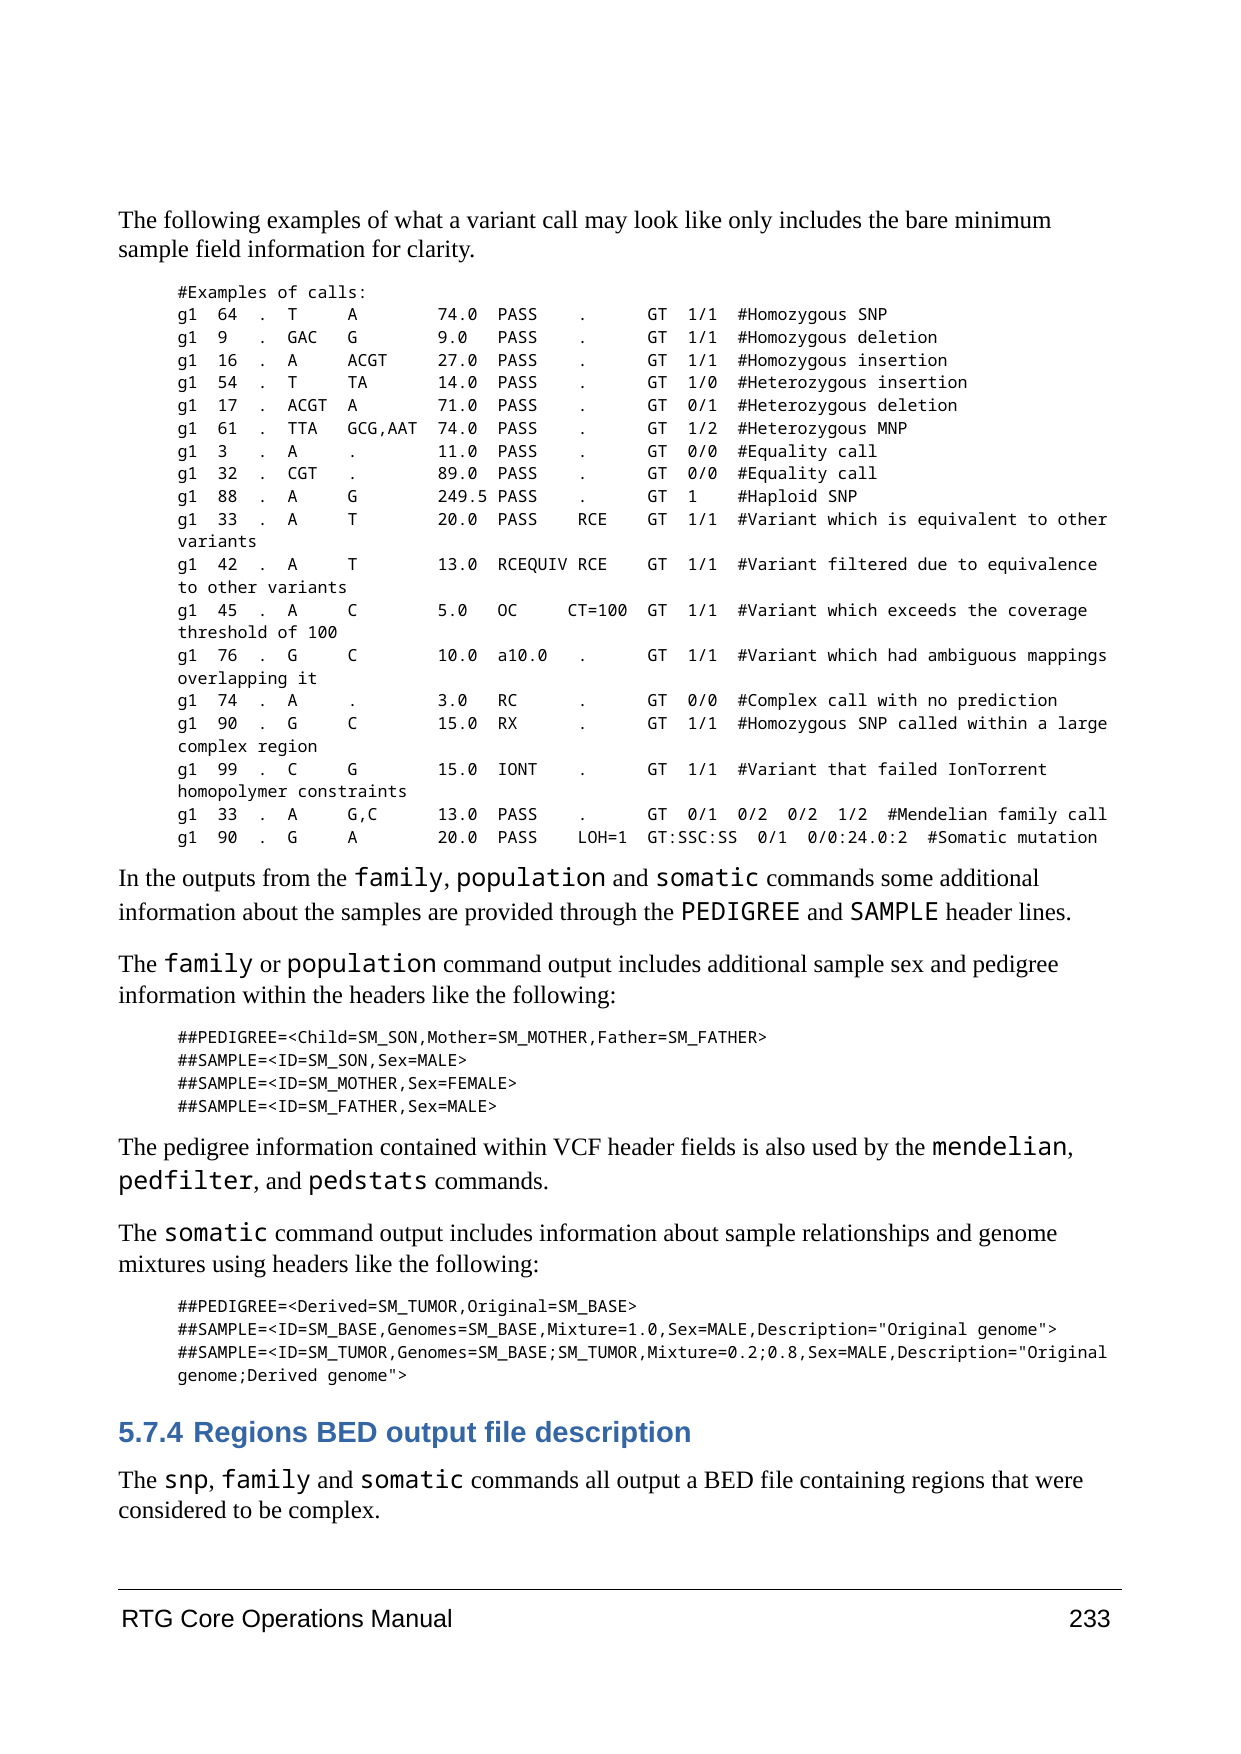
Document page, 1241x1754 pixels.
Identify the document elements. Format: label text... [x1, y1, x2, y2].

text ##SAMPLE=<ID=SM_SON,Sex=MALE> [177, 1049, 1122, 1072]
text g1 64 . T A 74.0 PASS . GT 1/1 #Homozygous SNP [177, 303, 1122, 326]
text g1 9 . GAC G 9.0 PASS . GT 1/1 #Homozygous deletion [177, 326, 1122, 348]
text g1 99 . C G 15.0 IONT . GT 1/1 #Variant that failed IonTorrent homopolymer constraints [177, 757, 1122, 803]
text ##SAMPLE=<ID=SM_MOTHER,Sex=FEMALE> [177, 1072, 1122, 1094]
text The snp, family and somatic commands all output a BED file containing regions that were considered to be complex. [118, 1461, 1122, 1524]
text g1 42 . A T 13.0 RCEQUIV RCE GT 1/1 #Variant filtered due to equivalence to other variants [177, 553, 1122, 598]
text #Examples of calls: [177, 280, 1122, 303]
text g1 32 . CGT . 89.0 PASS . GT 0/0 #Equality call [177, 462, 1122, 485]
text g1 17 . ACGT A 71.0 PASS . GT 0/1 #Heterozygous deletion [177, 394, 1122, 417]
text g1 33 . A T 20.0 PASS RCE GT 1/1 #Variant which is equivalent to other variants [177, 507, 1122, 553]
text g1 61 . TTA GCG,AAT 74.0 PASS . GT 1/2 #Heterozygous MNP [177, 417, 1122, 439]
text g1 3 . A . 11.0 PASS . GT 0/0 #Equality call [177, 439, 1122, 462]
text g1 33 . A G,C 13.0 PASS . GT 0/1 0/2 0/2 1/2 #Mendelian family call [177, 803, 1122, 825]
text The somatic command output includes information about sample relationships and genome mixtures using headers like the following: [118, 1214, 1122, 1277]
text The following examples of what a variant call may look like only includes the bare minimum sample field information for clarity. [118, 205, 1122, 263]
text g1 74 . A . 3.0 RC . GT 0/0 #Complex call with no prediction [177, 689, 1122, 712]
text g1 76 . G C 10.0 a10.0 . GT 1/1 #Variant which had ambiguous mappings overlapping it [177, 644, 1122, 689]
text g1 54 . T TA 14.0 PASS . GT 1/0 #Heterozygous insertion [177, 371, 1122, 394]
text g1 90 . G C 15.0 RX . GT 1/1 #Homozygous SNP called within a large complex region [177, 712, 1122, 757]
subtitle Regions BED output file description [118, 1415, 1122, 1449]
text ##SAMPLE=<ID=SM_TUMOR,Genomes=SM_BASE;SM_TUMOR,Mixture=0.2;0.8,Sex=MALE,Description="Original genome;Derived genome"> [177, 1341, 1122, 1386]
text ##PEDIGREE=<Child=SM_SON,Mother=SM_MOTHER,Father=SM_FATHER> [177, 1026, 1122, 1049]
text The pedigree information contained within VCF header fields is also used by the mendelian, pedfilter, and pedstats commands. [118, 1129, 1122, 1197]
text g1 16 . A ACGT 27.0 PASS . GT 1/1 #Homozygous insertion [177, 348, 1122, 371]
text g1 45 . A C 5.0 OC CT=100 GT 1/1 #Variant which exceeds the coverage threshold of 100 [177, 598, 1122, 644]
text ##SAMPLE=<ID=SM_FATHER,Sex=MALE> [177, 1094, 1122, 1117]
text ##PEDIGREE=<Derived=SM_TUMOR,Original=SM_BASE> [177, 1295, 1122, 1318]
text The family or population command output includes additional sample sex and pedigree information within the headers like the following: [118, 946, 1122, 1008]
text In the outputs from the family, population and somatic commands some additional information about the samples are provided through the PEDIGREE and SAMPLE header lines. [118, 860, 1122, 928]
text g1 88 . A G 249.5 PASS . GT 1 #Haploid SNP [177, 485, 1122, 507]
text ##SAMPLE=<ID=SM_BASE,Genomes=SM_BASE,Mixture=1.0,Sex=MALE,Description="Original genome"> [177, 1318, 1122, 1341]
text g1 90 . G A 20.0 PASS LOH=1 GT:SSC:SS 0/1 0/0:24.0:2 #Somatic mutation [177, 825, 1122, 848]
